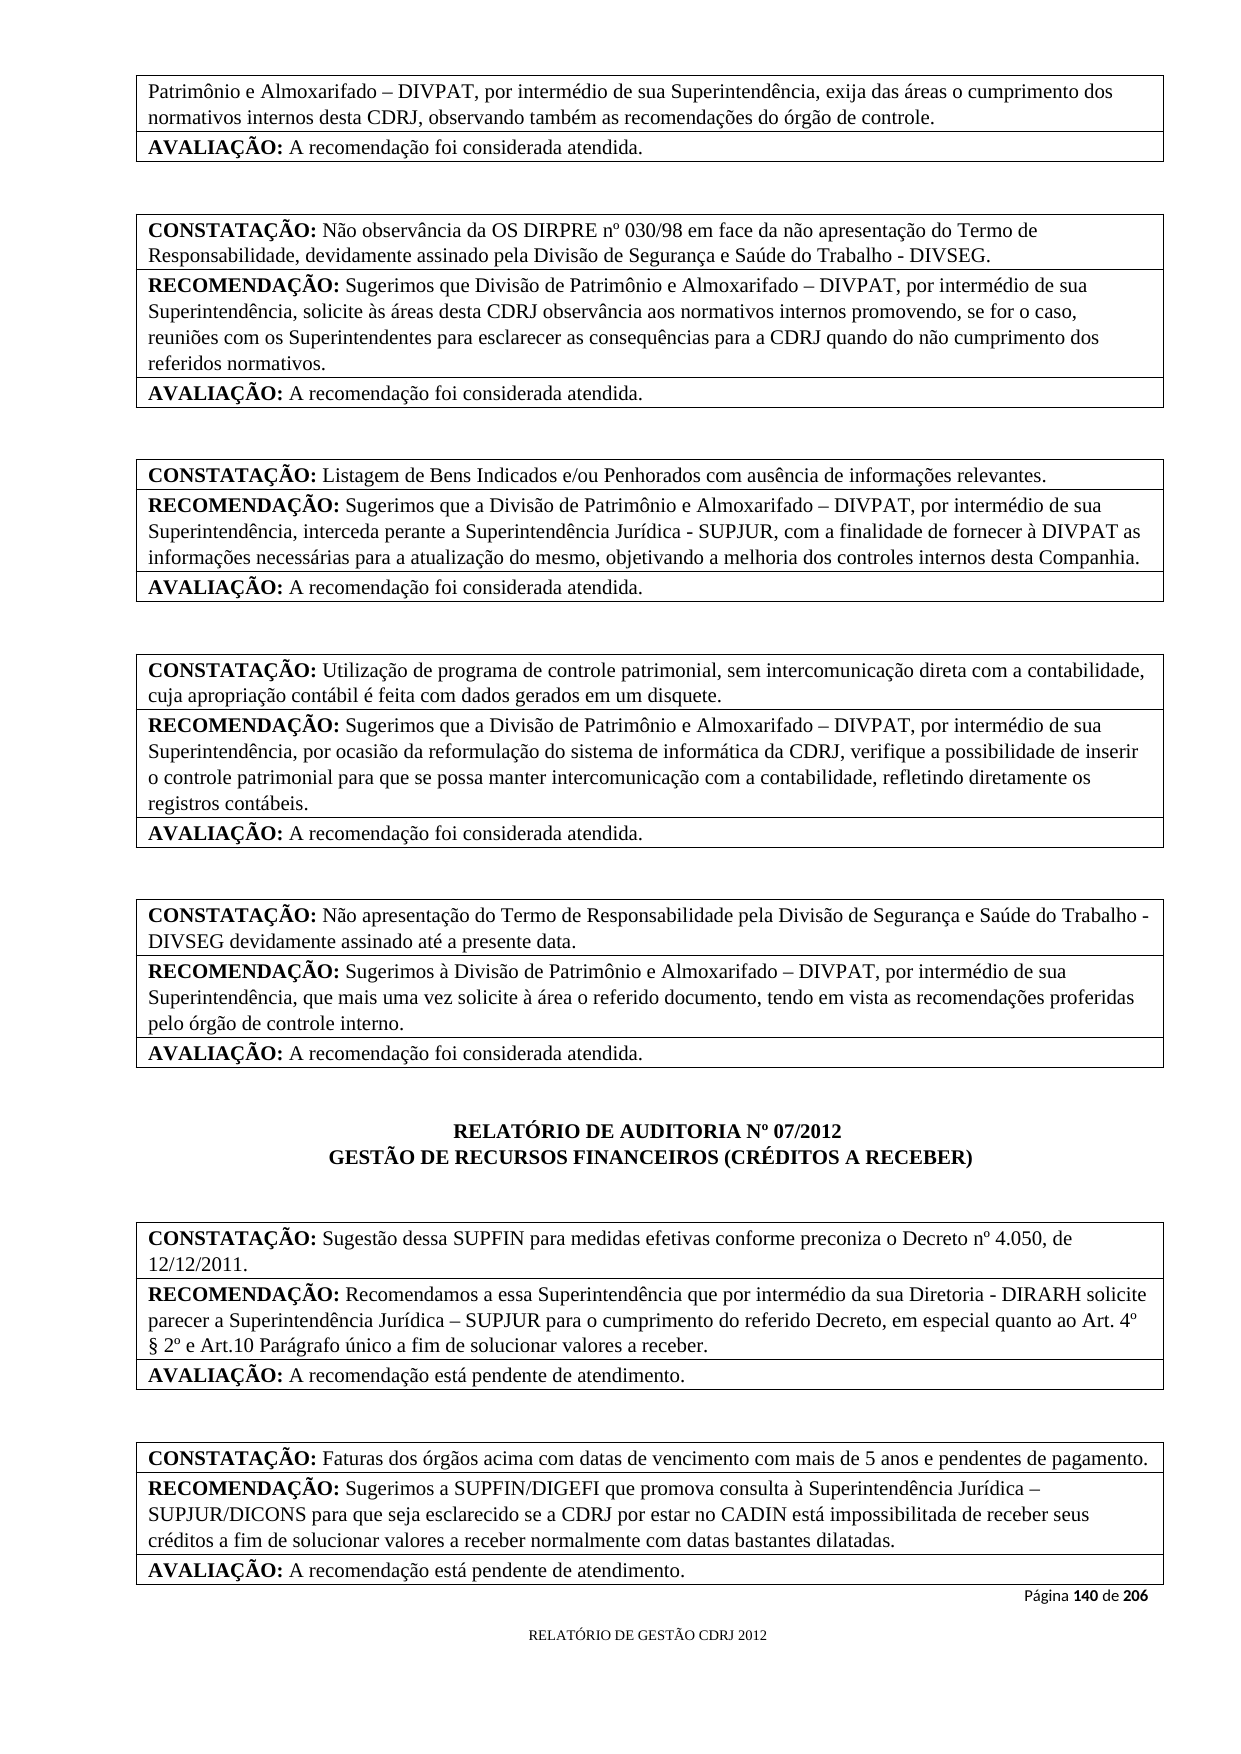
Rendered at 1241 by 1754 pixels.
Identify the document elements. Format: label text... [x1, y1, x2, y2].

table_cell RECOMENDAÇÃO: Sugerimos a SUPFIN/DIGEFI que promova consulta à Superintendência Jurídica – SUPJUR/DICONS para que seja esclarecido se a CDRJ por estar no CADIN está impossibilitada de receber seus créditos a fim de solucionar valores a receber normalmente com datas bastantes dilatadas. [137, 1473, 1163, 1553]
table_header CONSTATAÇÃO: Faturas dos órgãos acima com datas de vencimento com mais de 5 anos e pendentes de pagamento. [137, 1443, 1163, 1472]
table_cell RECOMENDAÇÃO: Sugerimos que Divisão de Patrimônio e Almoxarifado – DIVPAT, por intermédio de sua Superintendência, solicite às áreas desta CDRJ observância aos normativos internos promovendo, se for o caso, reuniões com os Superintendentes para esclarecer as consequências para a CDRJ quando do não cumprimento dos referidos normativos. [137, 270, 1163, 377]
table_cell AVALIAÇÃO: A recomendação está pendente de atendimento. [137, 1555, 1163, 1584]
text RELATÓRIO DE AUDITORIA Nº 07/2012 [183, 1119, 1117, 1143]
table_header CONSTATAÇÃO: Utilização de programa de controle patrimonial, sem intercomunicação direta com a contabilidade, cuja apropriação contábil é feita com dados gerados em um disquete. [137, 655, 1163, 709]
table_cell AVALIAÇÃO: A recomendação foi considerada atendida. [137, 378, 1163, 407]
table_cell AVALIAÇÃO: A recomendação está pendente de atendimento. [137, 1360, 1163, 1389]
table_cell RECOMENDAÇÃO: Sugerimos que a Divisão de Patrimônio e Almoxarifado – DIVPAT, por intermédio de sua Superintendência, por ocasião da reformulação do sistema de informática da CDRJ, verifique a possibilidade de inserir o controle patrimonial para que se possa manter intercomunicação com a contabilidade, refletindo diretamente os registros contábeis. [137, 710, 1163, 817]
table_cell AVALIAÇÃO: A recomendação foi considerada atendida. [137, 132, 1163, 161]
table_cell RECOMENDAÇÃO: Recomendamos a essa Superintendência que por intermédio da sua Diretoria - DIRARH solicite parecer a Superintendência Jurídica – SUPJUR para o cumprimento do referido Decreto, em especial quanto ao Art. 4º § 2º e Art.10 Parágrafo único a fim de solucionar valores a receber. [137, 1279, 1163, 1359]
subtitle GESTÃO DE RECURSOS FINANCEIROS (CRÉDITOS A RECEBER) [328, 1145, 1156, 1169]
table_header CONSTATAÇÃO: Listagem de Bens Indicados e/ou Penhorados com ausência de informações relevantes. [137, 460, 1163, 489]
table_cell AVALIAÇÃO: A recomendação foi considerada atendida. [137, 572, 1163, 601]
table_cell AVALIAÇÃO: A recomendação foi considerada atendida. [137, 818, 1163, 847]
table_cell RECOMENDAÇÃO: Sugerimos que a Divisão de Patrimônio e Almoxarifado – DIVPAT, por intermédio de sua Superintendência, interceda perante a Superintendência Jurídica - SUPJUR, com a finalidade de fornecer à DIVPAT as informações necessárias para a atualização do mesmo, objetivando a melhoria dos controles internos desta Companhia. [137, 490, 1163, 571]
table_cell RECOMENDAÇÃO: Sugerimos à Divisão de Patrimônio e Almoxarifado – DIVPAT, por intermédio de sua Superintendência, que mais uma vez solicite à área o referido documento, tendo em vista as recomendações proferidas pelo órgão de controle interno. [137, 956, 1163, 1037]
table_header CONSTATAÇÃO: Não observância da OS DIRPRE nº 030/98 em face da não apresentação do Termo de Responsabilidade, devidamente assinado pela Divisão de Segurança e Saúde do Trabalho - DIVSEG. [137, 215, 1163, 269]
table_cell Patrimônio e Almoxarifado – DIVPAT, por intermédio de sua Superintendência, exija das áreas o cumprimento dos normativos internos desta CDRJ, observando também as recomendações do órgão de controle. [137, 76, 1163, 131]
table_header CONSTATAÇÃO: Sugestão dessa SUPFIN para medidas efetivas conforme preconiza o Decreto nº 4.050, de 12/12/2011. [137, 1223, 1163, 1278]
table_header CONSTATAÇÃO: Não apresentação do Termo de Responsabilidade pela Divisão de Segurança e Saúde do Trabalho - DIVSEG devidamente assinado até a presente data. [137, 900, 1163, 955]
table_cell AVALIAÇÃO: A recomendação foi considerada atendida. [137, 1038, 1163, 1067]
